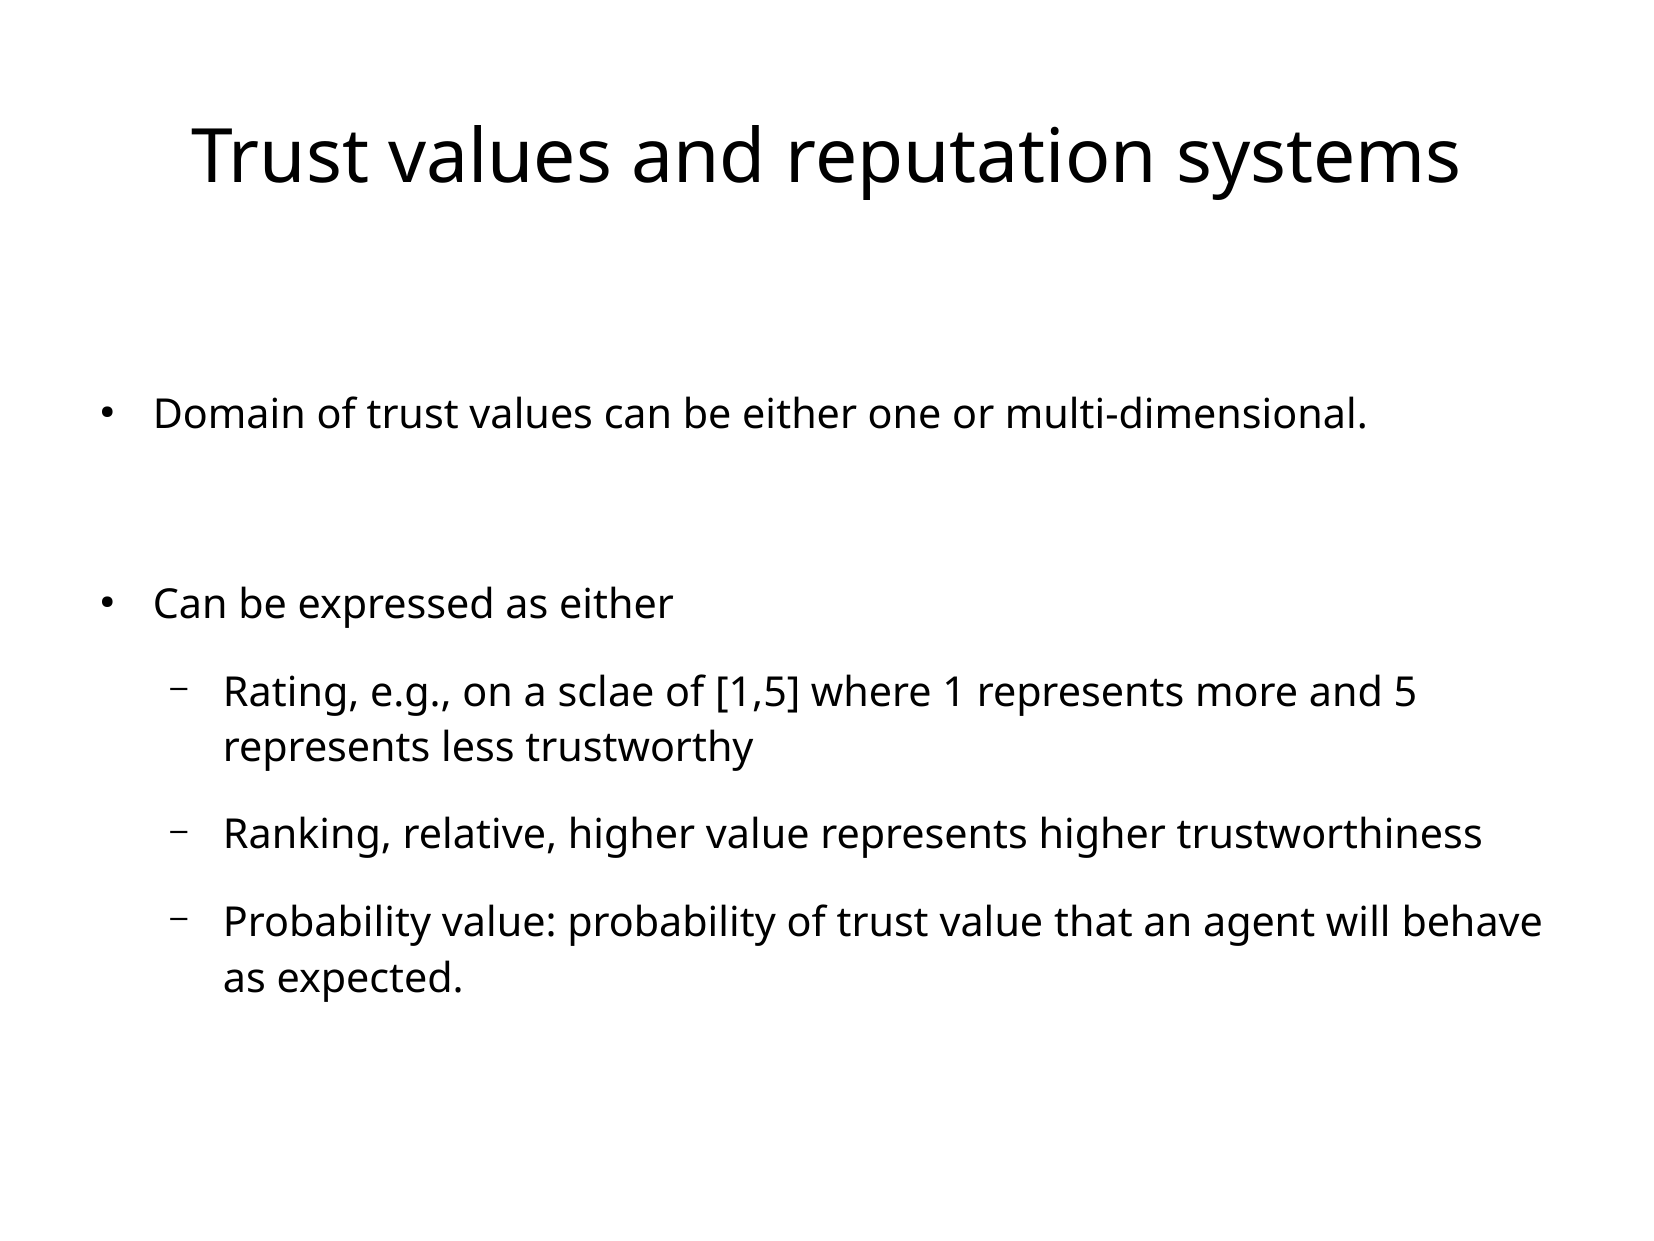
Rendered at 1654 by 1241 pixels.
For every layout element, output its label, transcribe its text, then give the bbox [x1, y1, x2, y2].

list Domain of trust values can be either one or multi-dimensional. Can be expressed as either Rating, e.g., on a sclae of [1,5] where 1 represents more and 5 represents less trustworthy Ranking, relative, higher value represents higher trustworthiness Probability value: probability of trust value that an agent will behave as expected. [82, 290, 1571, 1010]
title Trust values and reputation systems [82, 49, 1571, 257]
